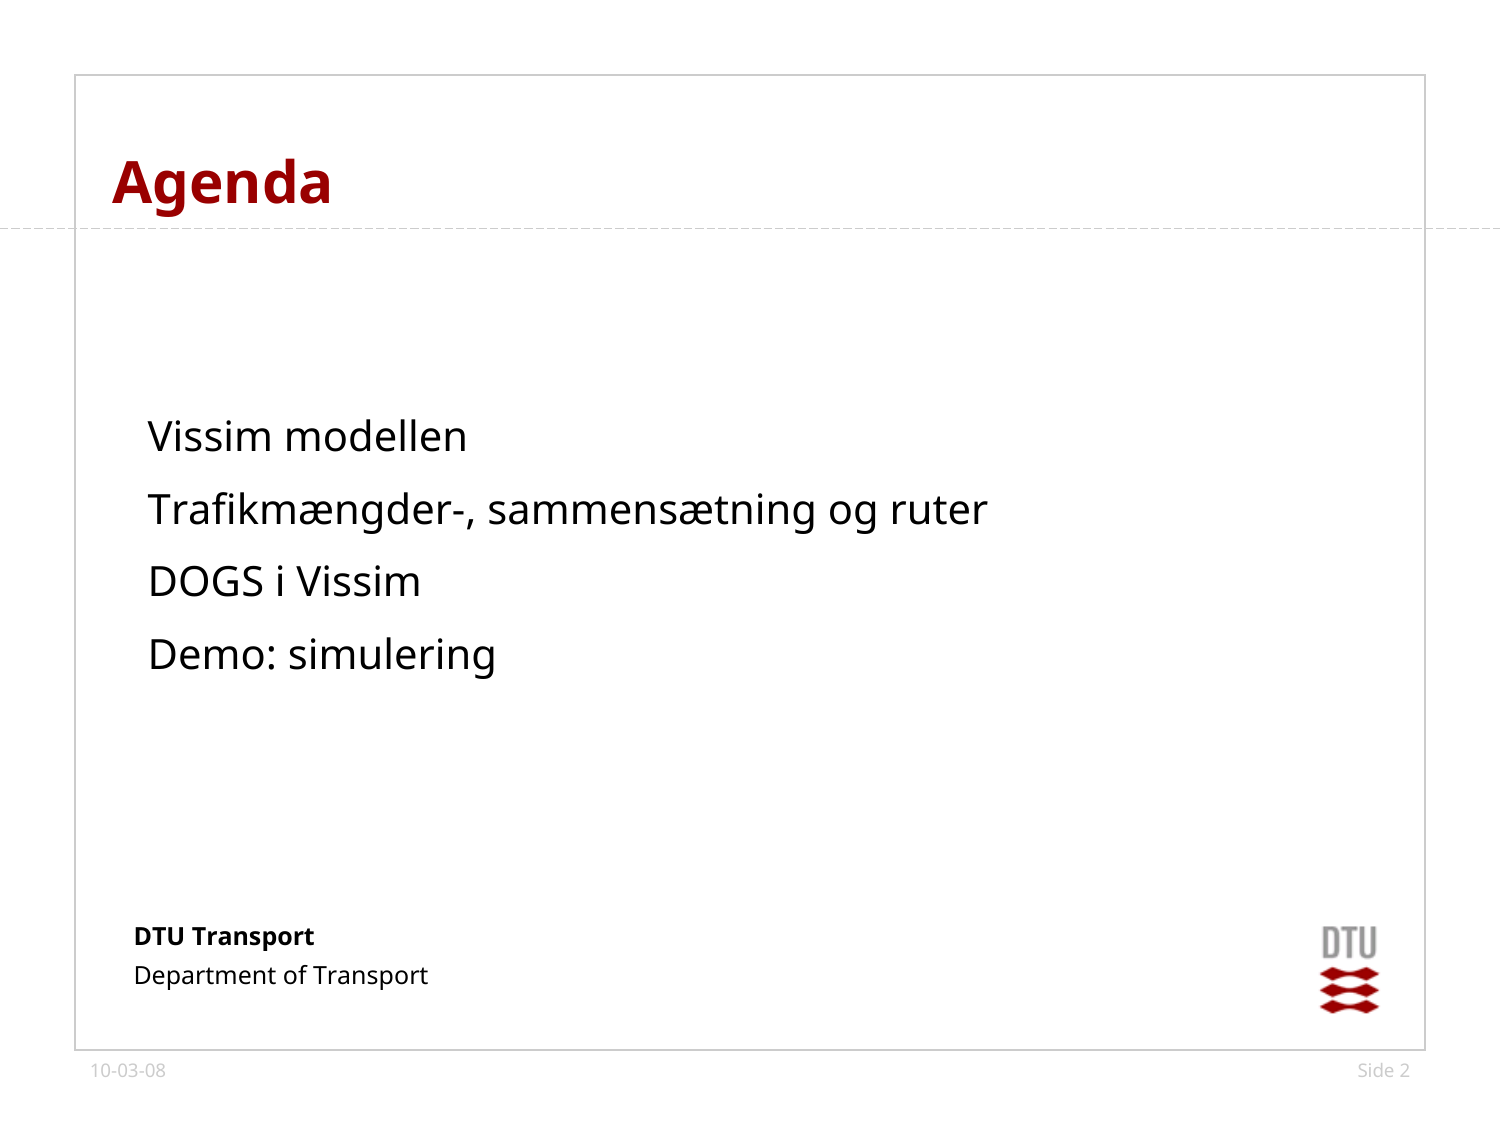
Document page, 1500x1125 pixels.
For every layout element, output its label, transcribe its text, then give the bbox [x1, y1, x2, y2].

title Agenda [112, 132, 1401, 231]
subtitle Vissim modellen Trafikmængder-, sammensætning og ruter DOGS i Vissim Demo: simulering [147, 295, 1236, 794]
picture [1297, 892, 1418, 1034]
